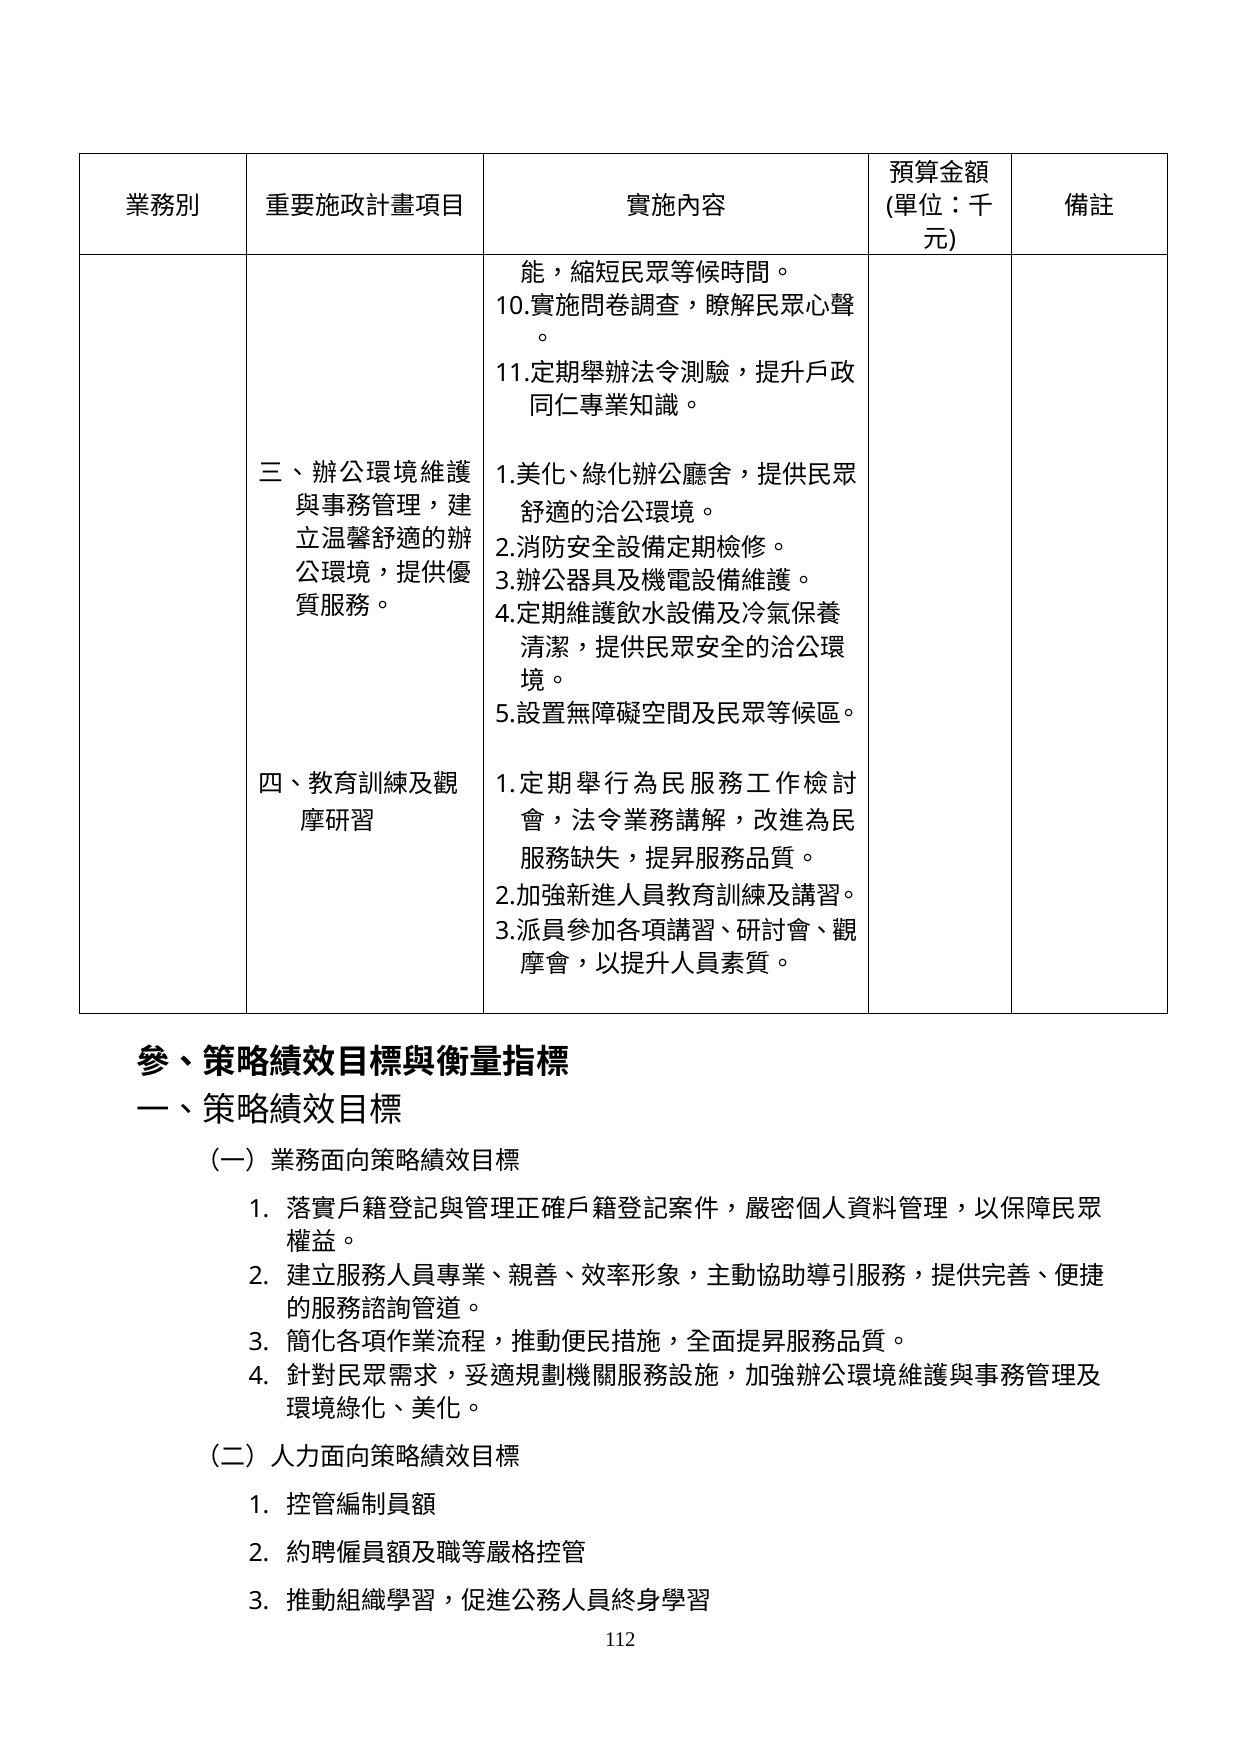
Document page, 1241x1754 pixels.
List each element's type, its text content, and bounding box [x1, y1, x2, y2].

list 控管編制員額 [248, 1487, 1104, 1520]
text （一）業務面向策略績效目標 [195, 1143, 1104, 1176]
table_cell [1012, 763, 1167, 979]
table_cell 四、教育訓練及觀摩研習 [247, 763, 483, 979]
table_cell [80, 454, 246, 763]
text 參、策略績效目標與衡量指標 [136, 1047, 1104, 1080]
table_cell [869, 763, 1011, 979]
table_cell [869, 979, 1011, 1013]
table_cell [80, 763, 246, 979]
table_cell [1012, 255, 1167, 454]
table_header 業務別 [80, 154, 246, 254]
list 約聘僱員額及職等嚴格控管 [248, 1534, 1104, 1568]
table_cell [484, 979, 868, 1013]
table_cell [247, 255, 483, 454]
list 建立服務人員專業、親善、效率形象，主動協助導引服務，提供完善、便捷的服務諮詢管道。 [248, 1257, 1104, 1324]
table_header 重要施政計畫項目 [247, 154, 483, 254]
table_header 實施內容 [484, 154, 868, 254]
list 落實戶籍登記與管理正確戶籍登記案件，嚴密個人資料管理，以保障民眾權益。 [248, 1191, 1104, 1257]
table_cell 三、辦公環境維護與事務管理，建立温馨舒適的辦公環境，提供優質服務。 [247, 454, 483, 763]
list 簡化各項作業流程，推動便民措施，全面提昇服務品質。 [248, 1324, 1104, 1357]
table_cell [80, 255, 246, 454]
table_cell [869, 255, 1011, 454]
table_cell [1012, 454, 1167, 763]
text （二）人力面向策略績效目標 [195, 1439, 1104, 1472]
table_cell [80, 979, 246, 1013]
table_cell [869, 454, 1011, 763]
table_cell 1.美化、綠化辦公廳舍，提供民眾舒適的洽公環境。 2.消防安全設備定期檢修。 3.辦公器具及機電設備維護。 4.定期維護飲水設備及冷氣保養清潔，提供民眾安全的洽公環境。 5.設置無障礙空間及民眾等候區。 [484, 454, 868, 763]
list 推動組織學習，促進公務人員終身學習 [248, 1582, 1104, 1616]
table_cell [1012, 979, 1167, 1013]
table_cell 1.定期舉行為民服務工作檢討會，法令業務講解，改進為民服務缺失，提昇服務品質。 2.加強新進人員教育訓練及講習。 3.派員參加各項講習、研討會、觀摩會，以提升人員素質。 [484, 763, 868, 979]
table_cell 能，縮短民眾等候時間。 10.實施問卷調查，瞭解民眾心聲。 11.定期舉辦法令測驗，提升戶政同仁專業知識。 [484, 255, 868, 454]
table_header 備註 [1012, 154, 1167, 254]
text 一、策略績效目標 [136, 1095, 1104, 1128]
list 針對民眾需求，妥適規劃機關服務設施，加強辦公環境維護與事務管理及環境綠化、美化。 [248, 1357, 1104, 1424]
table_header 預算金額 (單位：千元) [869, 154, 1011, 254]
table_cell [247, 979, 483, 1013]
